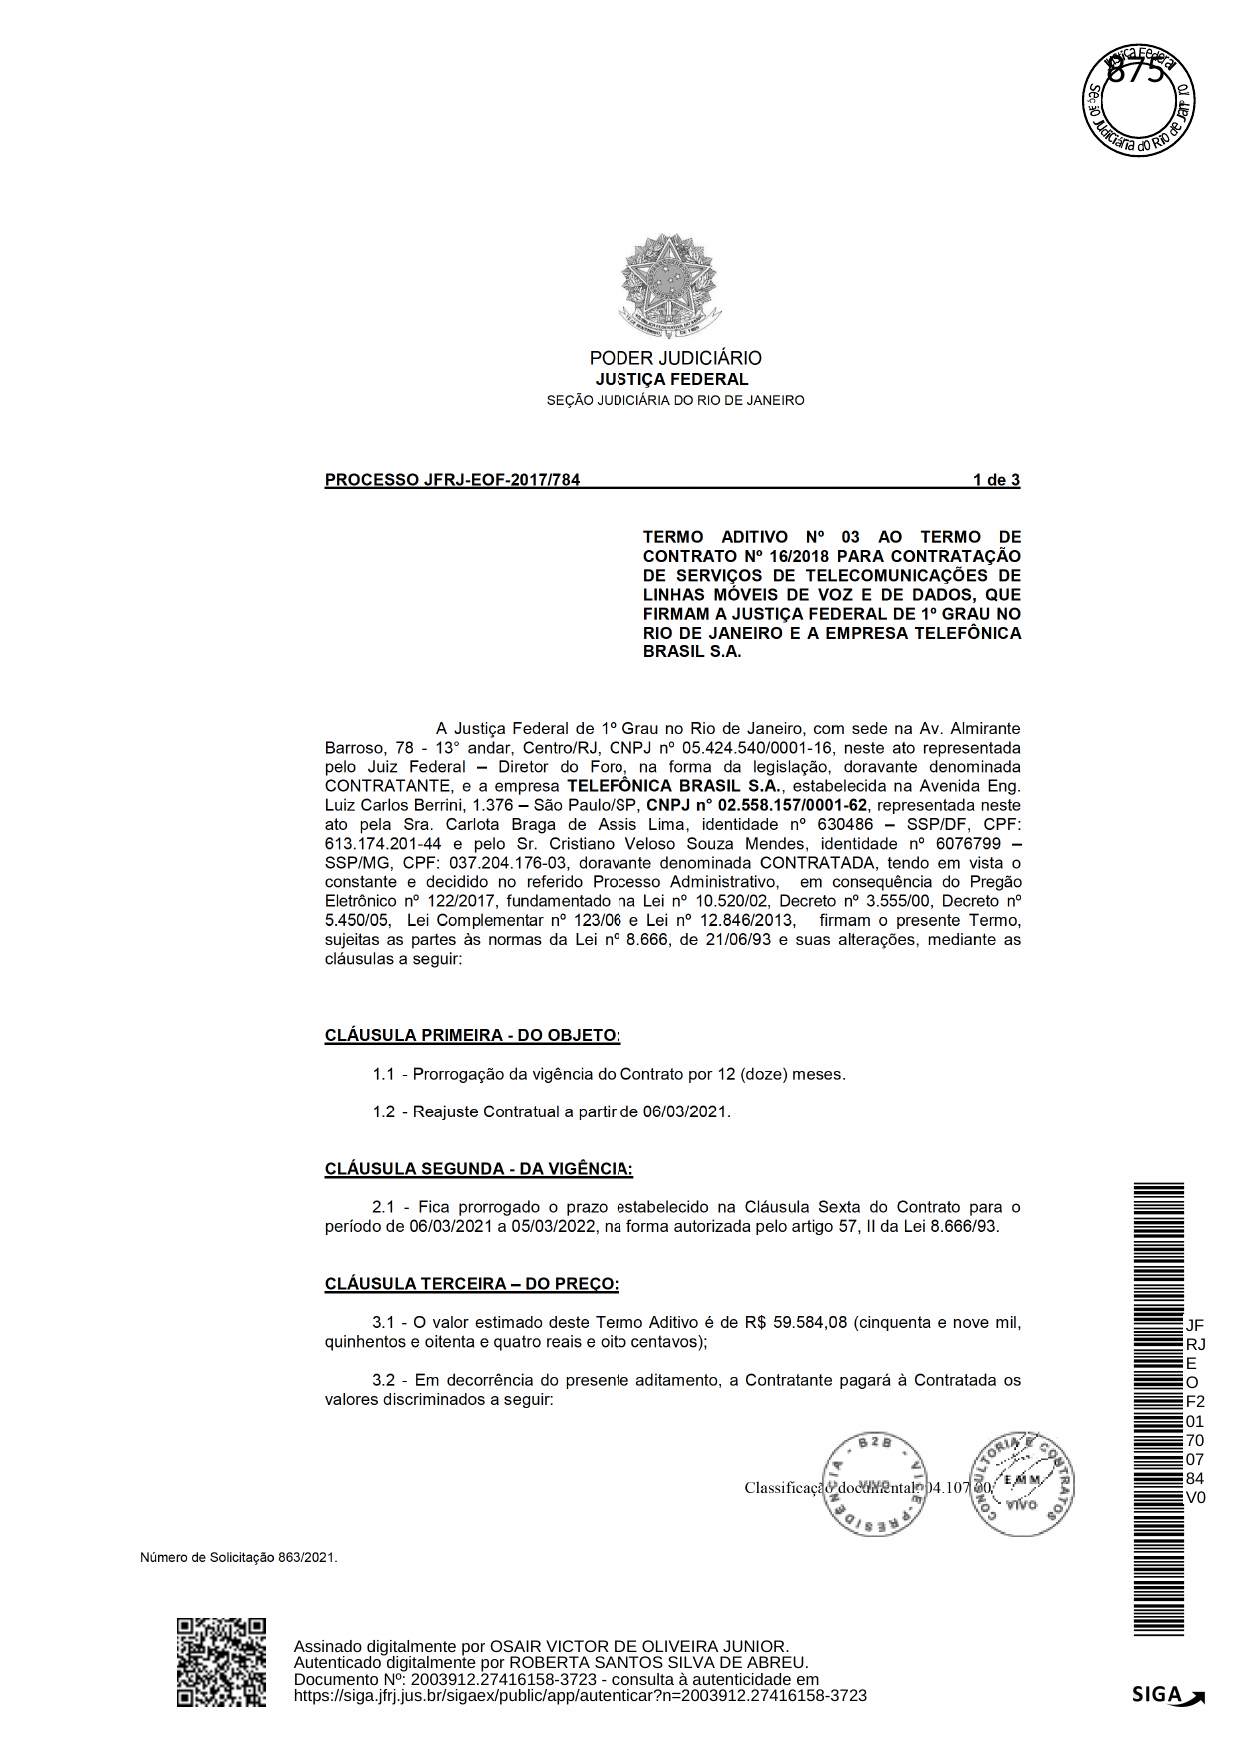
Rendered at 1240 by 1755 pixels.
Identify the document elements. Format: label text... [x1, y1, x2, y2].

text e [1179, 97, 1193, 105]
text ç [1088, 98, 1099, 106]
text JFRJEOF201700784V05 [1186, 1316, 1206, 1504]
